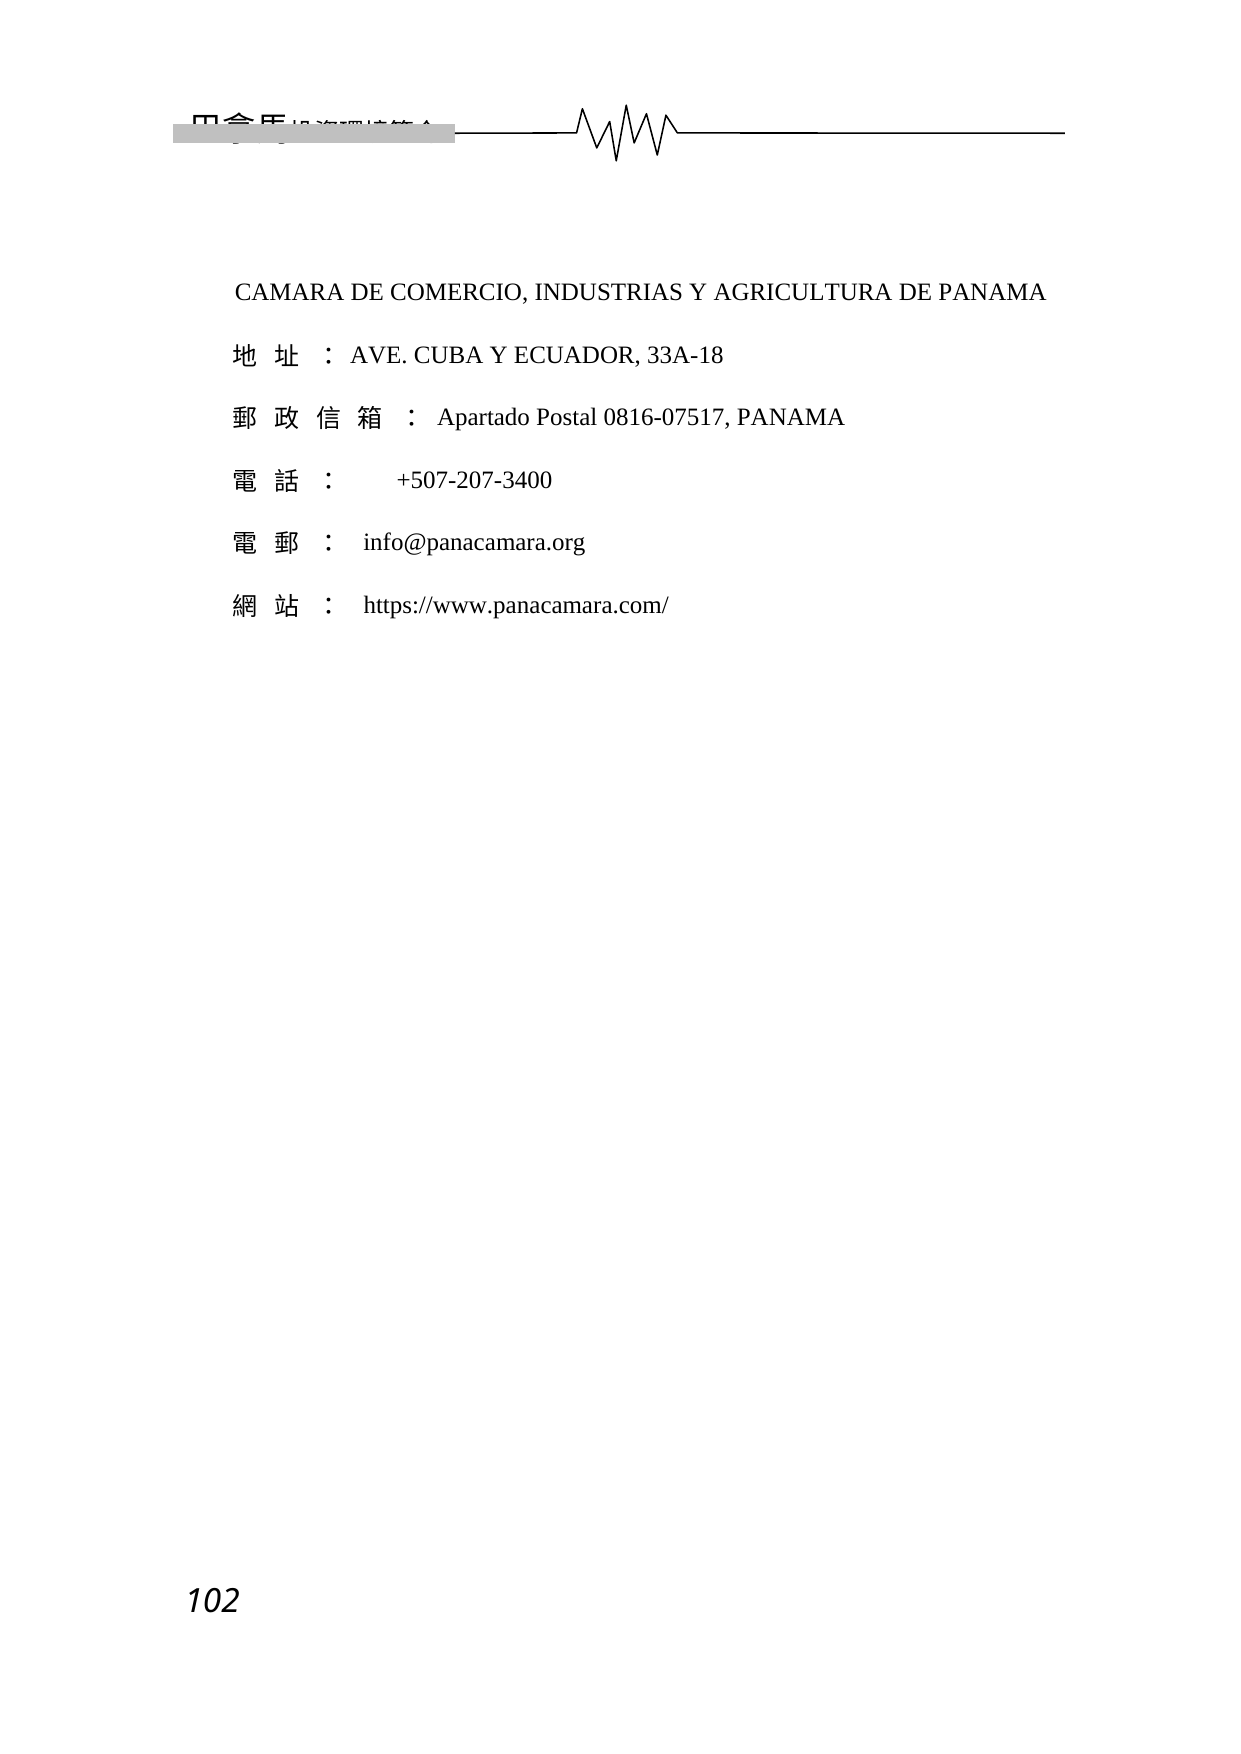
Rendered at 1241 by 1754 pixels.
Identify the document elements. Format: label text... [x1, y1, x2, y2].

text 地址：AVE. CUBA Y ECUADOR, 33A-18 [207, 313, 1058, 375]
text 電話： +507-207-3400 [207, 438, 1058, 500]
text 郵政信箱：Apartado Postal 0816-07517, PANAMA [207, 375, 1058, 438]
text 電郵：info@panacamara.org [207, 500, 1058, 563]
text CAMARA DE COMERCIO, INDUSTRIAS Y AGRICULTURA DE PANAMA [207, 250, 1058, 313]
text 網站：https://www.panacamara.com/ [207, 563, 1058, 625]
